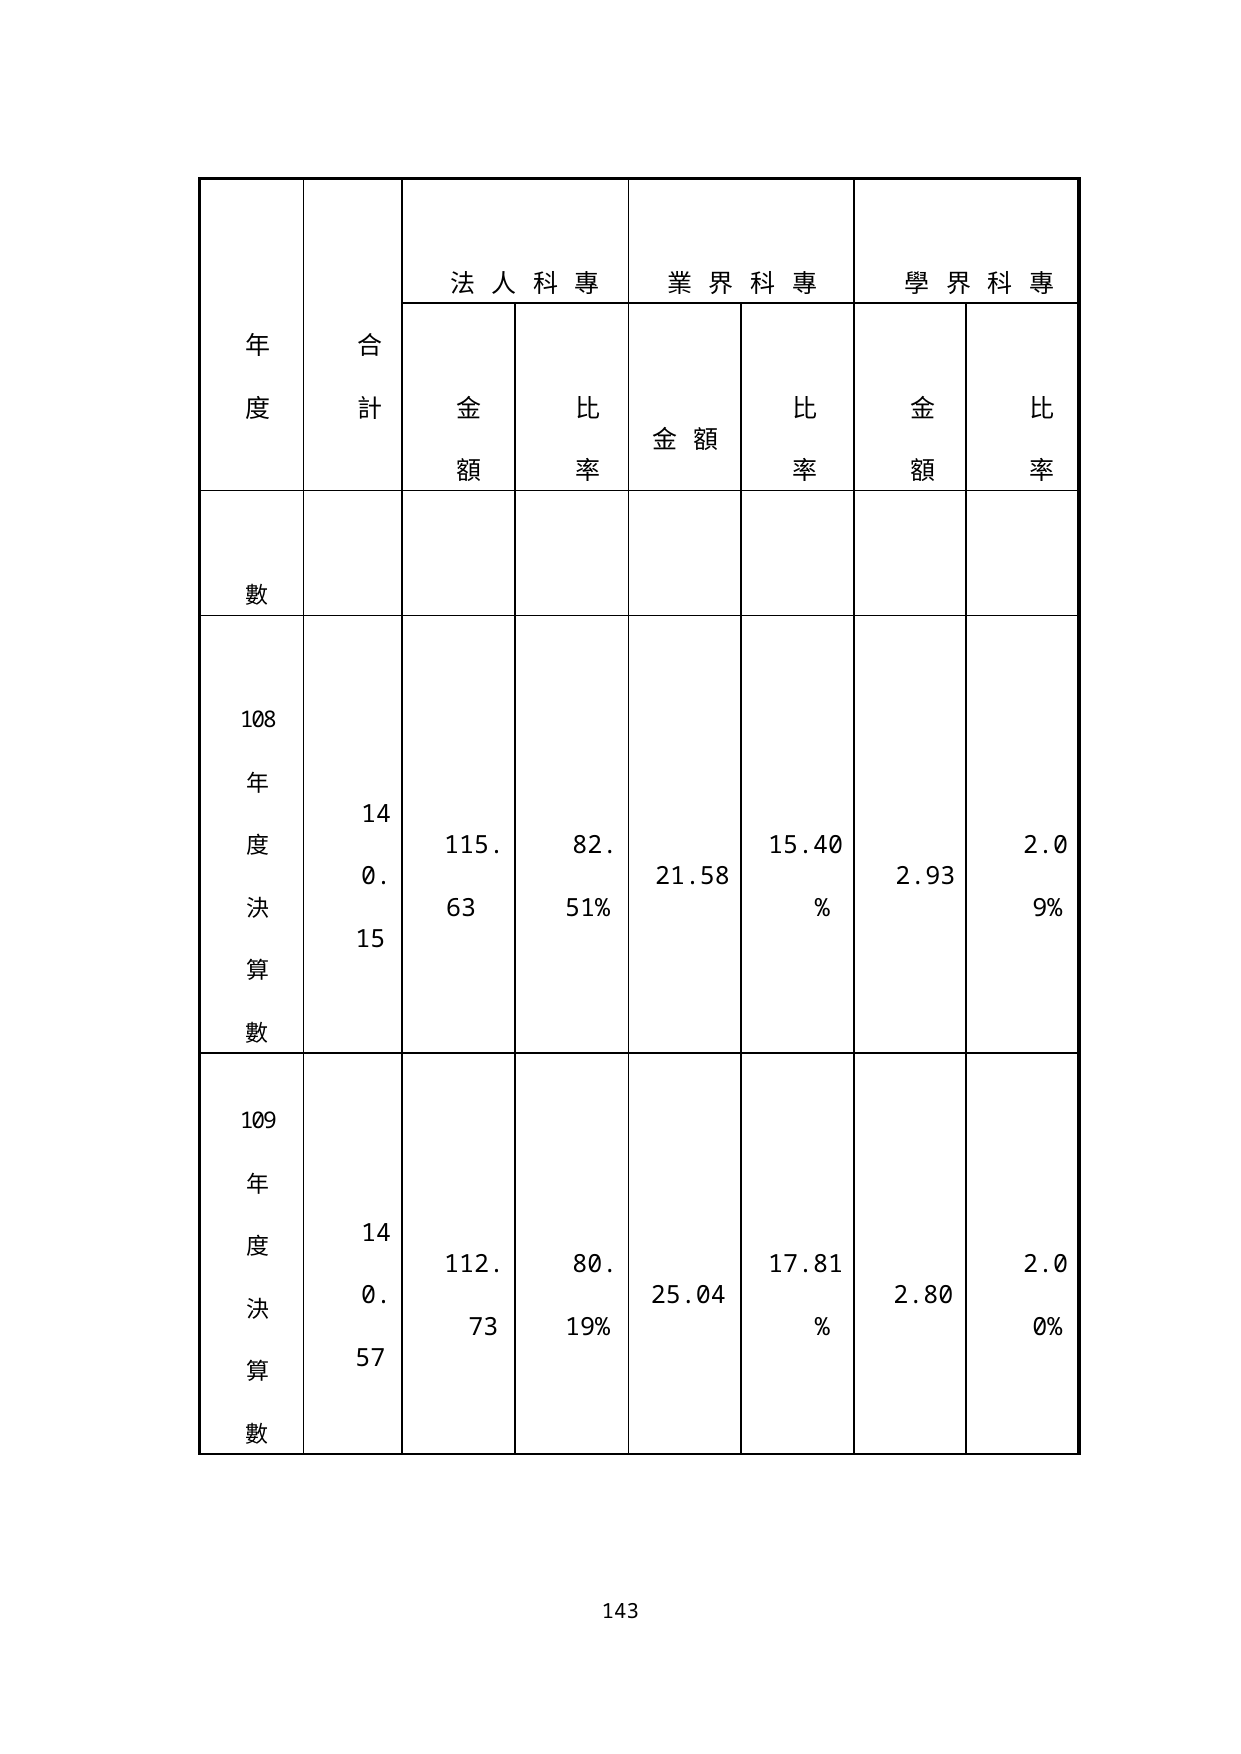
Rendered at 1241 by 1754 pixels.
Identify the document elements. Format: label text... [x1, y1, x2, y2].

table_cell 115.63 [403, 616, 514, 1052]
table_cell [516, 491, 628, 615]
table_cell 140.15 [304, 616, 401, 1052]
table_cell 140.57 [304, 1054, 401, 1453]
table_cell 比率 [967, 304, 1077, 490]
table_cell 109年度決算數 [201, 1054, 303, 1453]
table_cell [629, 491, 740, 615]
table_cell 2.00% [967, 1054, 1077, 1453]
table_cell 112.73 [403, 1054, 514, 1453]
table_cell 2.93 [855, 616, 965, 1052]
table_header 學界科專 [855, 180, 1077, 302]
table_cell 金額 [855, 304, 965, 490]
table_cell 金額 [403, 304, 514, 490]
table_cell 80.19% [516, 1054, 628, 1453]
table_cell 25.04 [629, 1054, 740, 1453]
table_cell [742, 491, 853, 615]
table_cell 數 [201, 491, 303, 615]
table_header 法人科專 [403, 180, 628, 302]
table_cell 15.40% [742, 616, 853, 1052]
table_cell 21.58 [629, 616, 740, 1052]
table_cell [403, 491, 514, 615]
table_cell [855, 491, 965, 615]
table_cell 金額 [629, 304, 740, 490]
table_cell 比率 [742, 304, 853, 490]
table_header 年度 [201, 180, 303, 490]
table_cell 2.80 [855, 1054, 965, 1453]
table_cell [304, 491, 401, 615]
table_header 業界科專 [629, 180, 853, 302]
table_cell 比率 [516, 304, 628, 490]
table_cell 82.51% [516, 616, 628, 1052]
table_cell [967, 491, 1077, 615]
table_header 合計 [304, 180, 401, 490]
table_cell 2.09% [967, 616, 1077, 1052]
table_cell 17.81% [742, 1054, 853, 1453]
table_cell 108年度決算數 [201, 616, 303, 1052]
